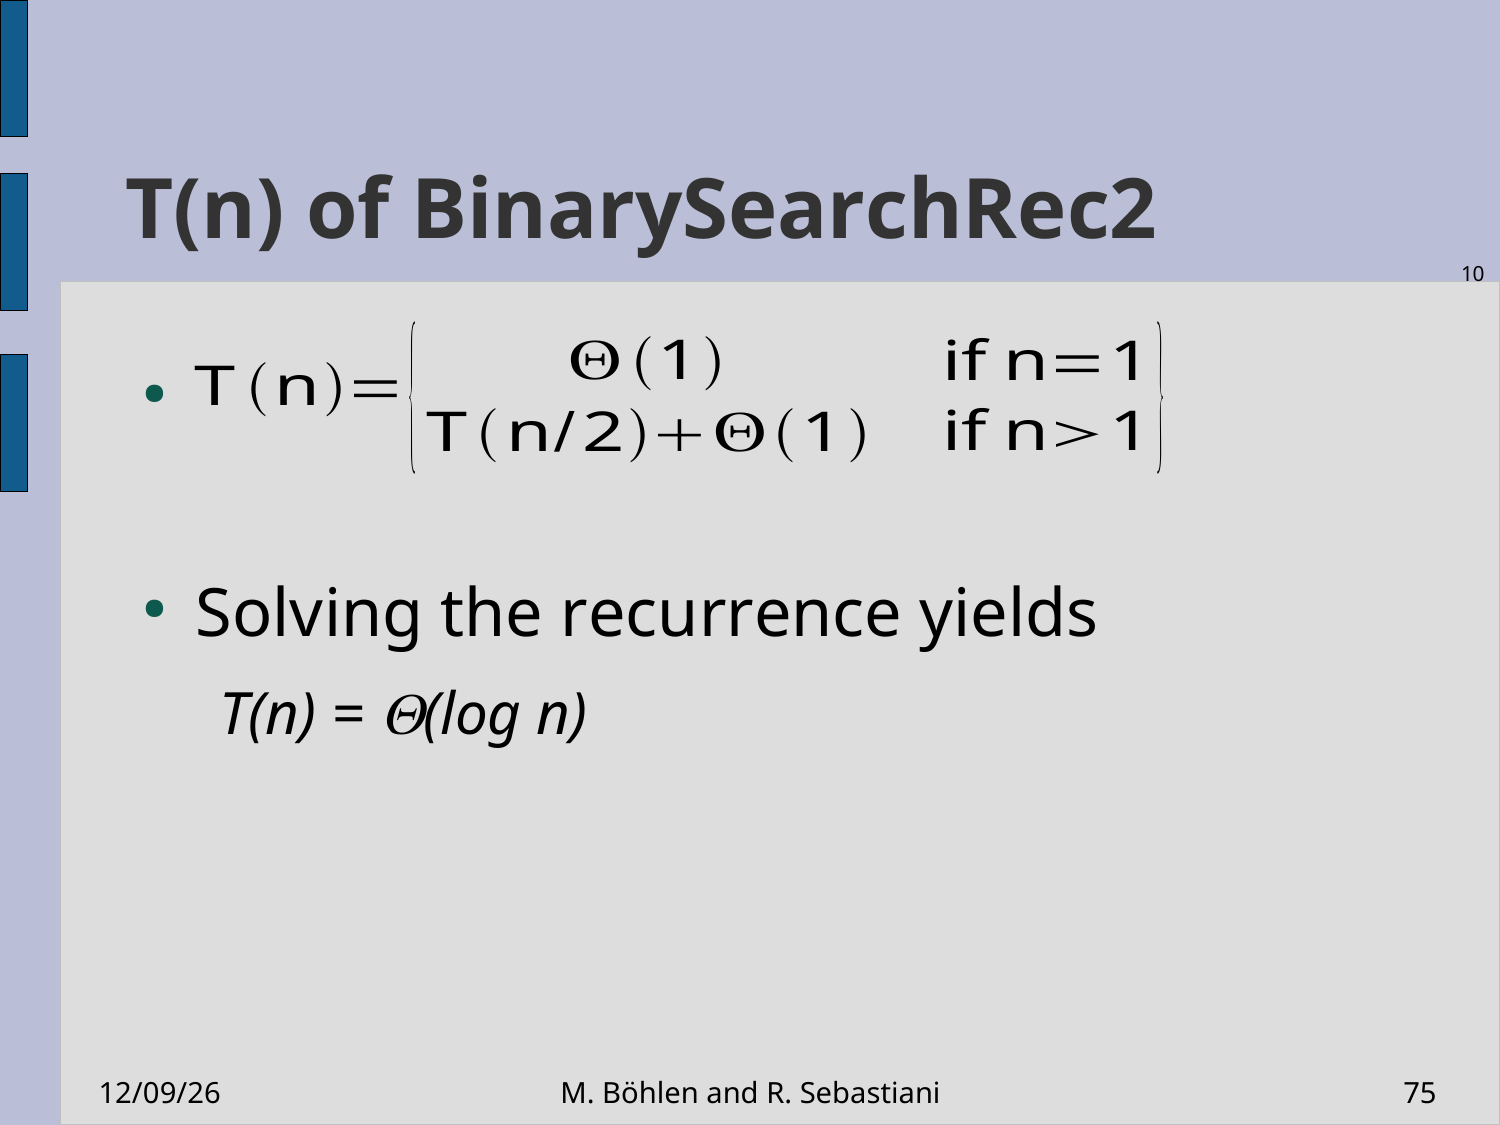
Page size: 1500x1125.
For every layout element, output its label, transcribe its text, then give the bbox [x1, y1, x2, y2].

text_box 10 [1461, 261, 1485, 287]
list Solving the recurrence yields T(n) = (log n) [110, 342, 1392, 1067]
chart [185, 318, 1175, 477]
title T(n) of BinarySearchRec2 [110, 67, 1392, 271]
